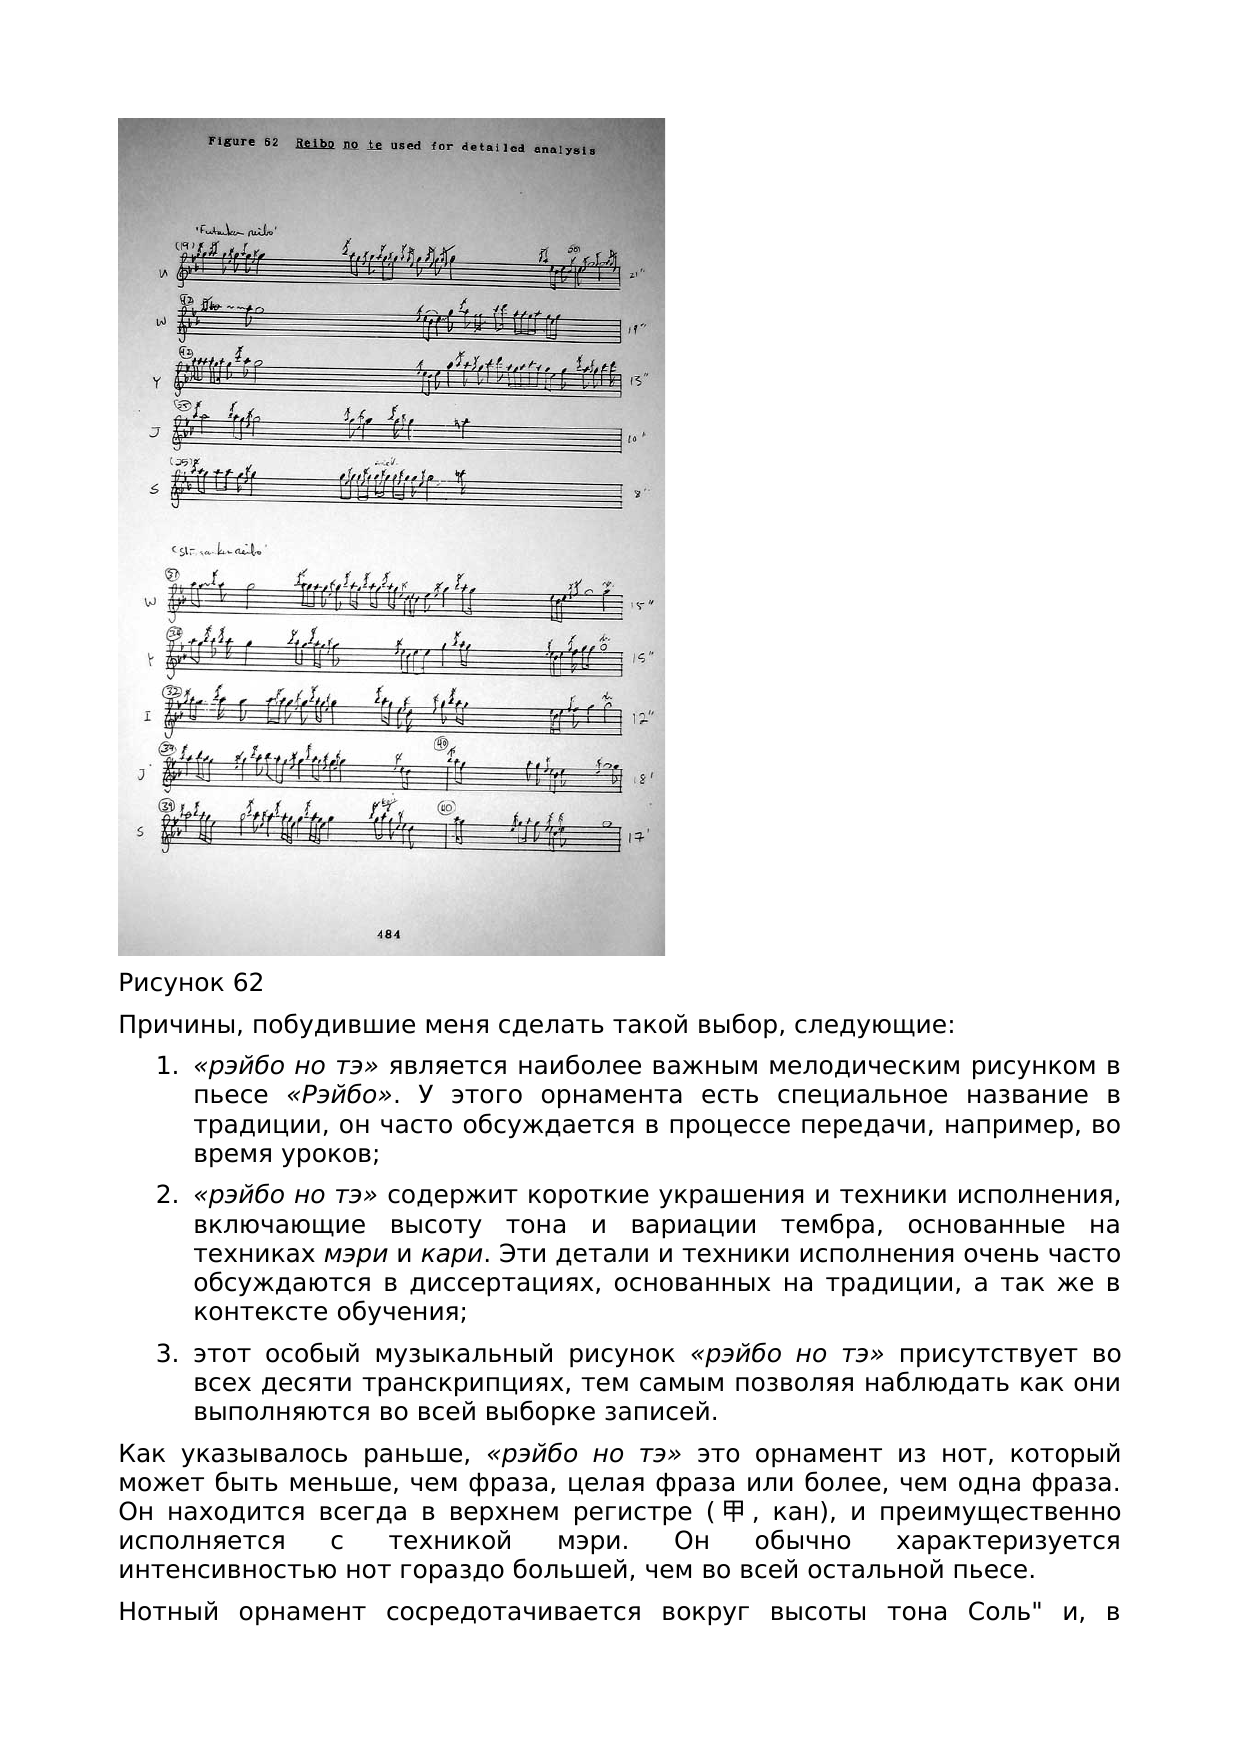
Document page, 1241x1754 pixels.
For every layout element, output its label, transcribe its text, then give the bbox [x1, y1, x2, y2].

list этот особый музыкальный рисунок «рэйбо но тэ» присутствует во всех десяти транскрипциях, тем самым позволяя наблюдать как они выполняются во всей выборке записей. [156, 1339, 1122, 1426]
text Причины, побудившие меня сделать такой выбор, следующие: [118, 1010, 1122, 1039]
picture [118, 118, 665, 956]
text Рисунок 62 [118, 968, 1122, 997]
list «рэйбо но тэ» является наиболее важным мелодическим рисунком в пьесе «Рэйбо». У этого орнамента есть специальное название в традиции, он часто обсуждается в процессе передачи, например, во время уроков; [156, 1051, 1122, 1168]
text Нотный орнамент сосредотачивается вокруг высоты тона Соль" и, в [118, 1597, 1122, 1626]
list «рэйбо но тэ» содержит короткие украшения и техники исполнения, включающие высоту тона и вариации тембра, основанные на техниках мэри и кари. Эти детали и техники исполнения очень часто обсуждаются в диссертациях, основанных на традиции, а так же в контексте обучения; [156, 1181, 1122, 1326]
text Как указывалось раньше, «рэйбо но тэ» это орнамент из нот, который может быть меньше, чем фраза, целая фраза или более, чем одна фраза. Он находится всегда в верхнем регистре (甲, кан), и преимущественно исполняется с техникой мэри. Он обычно характеризуется интенсивностью нот гораздо большей, чем во всей остальной пьесе. [118, 1439, 1122, 1585]
